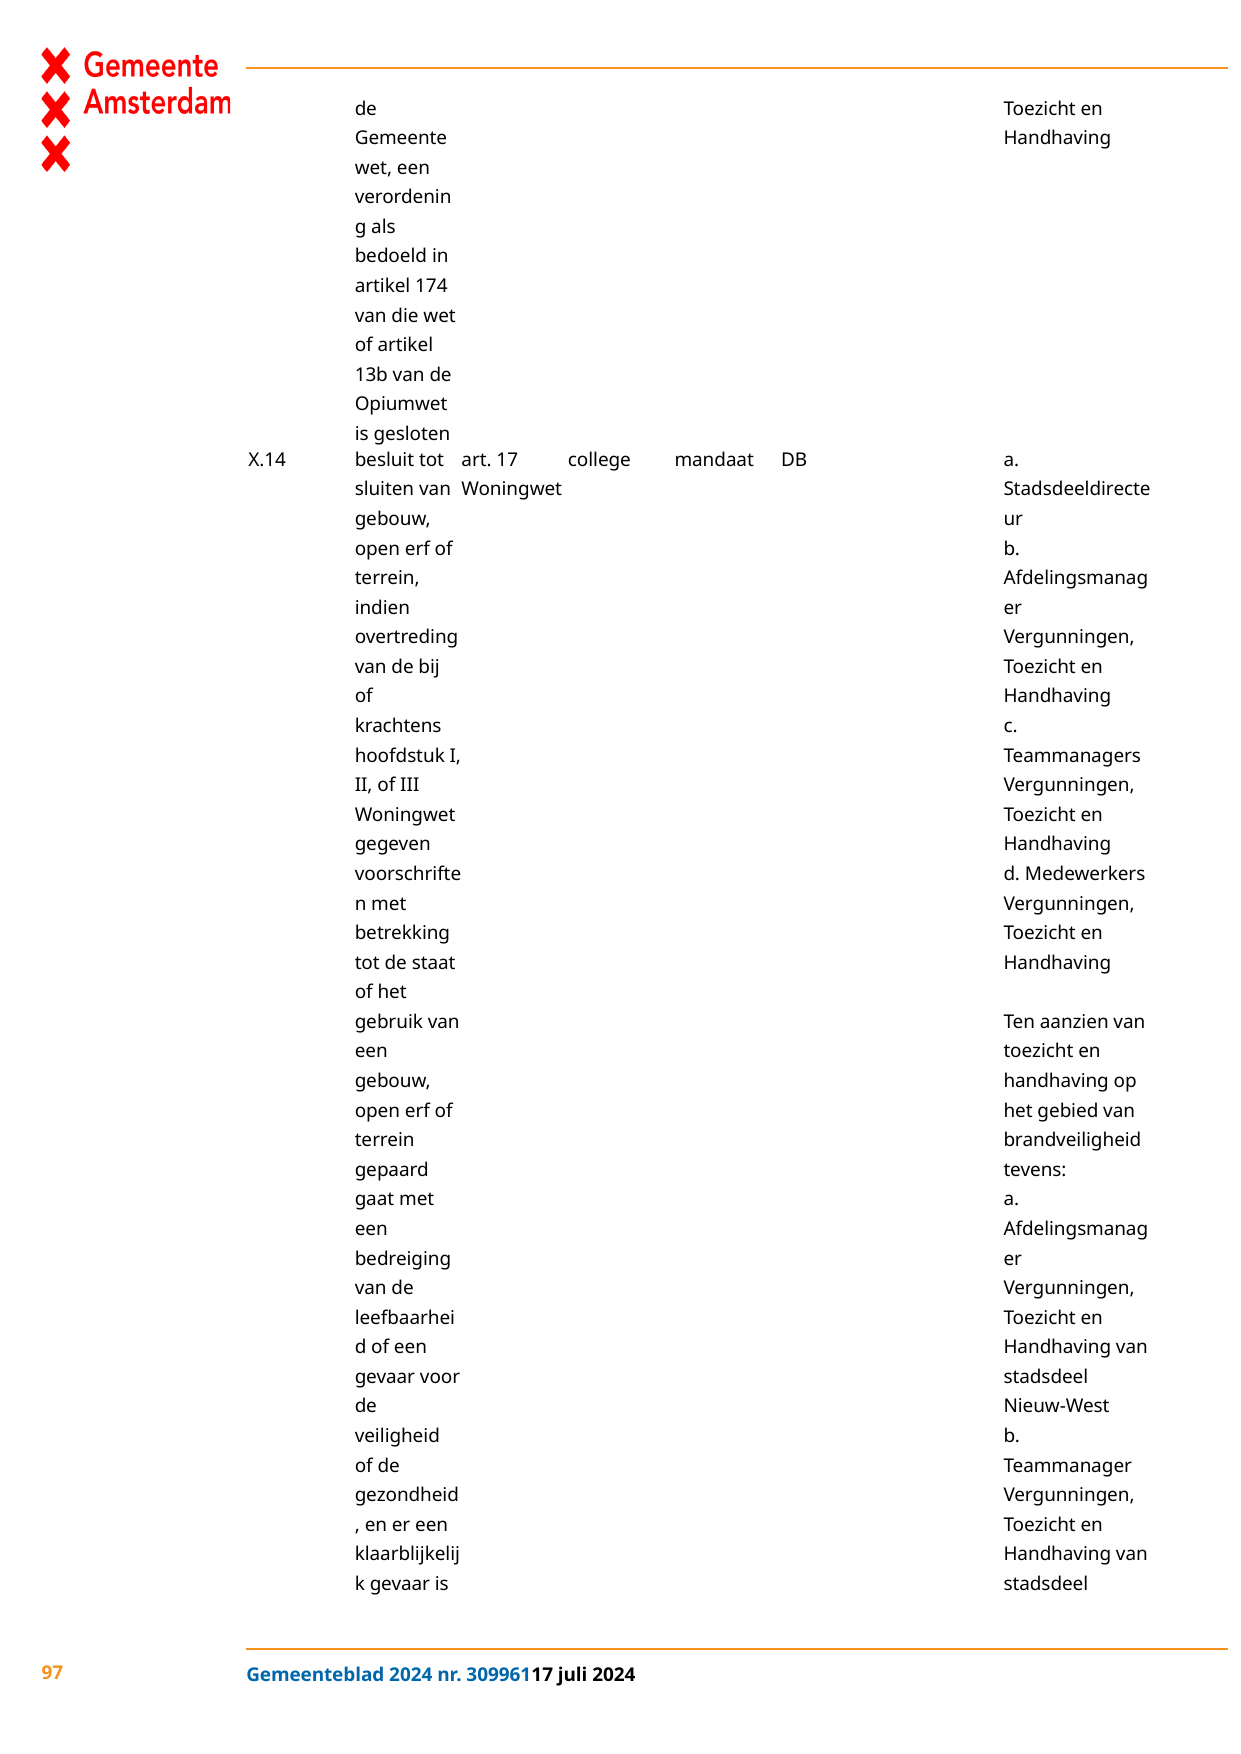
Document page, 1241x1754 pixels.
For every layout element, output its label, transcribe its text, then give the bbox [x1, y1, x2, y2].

table_cell besluit tot sluiten van gebouw, open erf of terrein, indien overtreding van de bij of krachtens hoofdstuk I, II, of III Woningwet gegeven voorschriften met betrekking tot de staat of het gebruik van een gebouw, open erf of terrein gepaard gaat met een bedreiging van de leefbaarheid of een gevaar voor de veiligheid of de gezondheid, en er een klaarblijkelijk gevaar is [355, 446, 461, 1596]
table_cell mandaat [674, 446, 781, 1596]
table_cell Toezicht en Handhaving [1003, 95, 1152, 446]
table_cell de Gemeentewet, een verordening als bedoeld in artikel 174 van die wet of artikel 13b van de Opiumwet is gesloten [355, 95, 461, 446]
table_cell [781, 95, 887, 446]
table_cell art. 17 Woningwet [461, 446, 568, 1596]
table_cell [674, 95, 781, 446]
picture [41, 47, 231, 172]
table_cell DB [781, 446, 887, 1596]
table_cell X.14 [248, 446, 354, 1596]
table_cell [888, 95, 1003, 446]
table_cell a. Stadsdeeldirecteur b. Afdelingsmanager Vergunningen, Toezicht en Handhaving c. Teammanagers Vergunningen, Toezicht en Handhaving d. Medewerkers Vergunningen, Toezicht en Handhaving Ten aanzien van toezicht en handhaving op het gebied van brandveiligheid tevens: a. Afdelingsmanager Vergunningen, Toezicht en Handhaving van stadsdeel Nieuw-West b. Teammanager Vergunningen, Toezicht en Handhaving van stadsdeel [1003, 446, 1152, 1596]
table_cell [461, 95, 568, 446]
table_cell college [568, 446, 674, 1596]
table_cell [568, 95, 674, 446]
table_cell [888, 446, 1003, 1596]
table_cell [248, 95, 354, 446]
